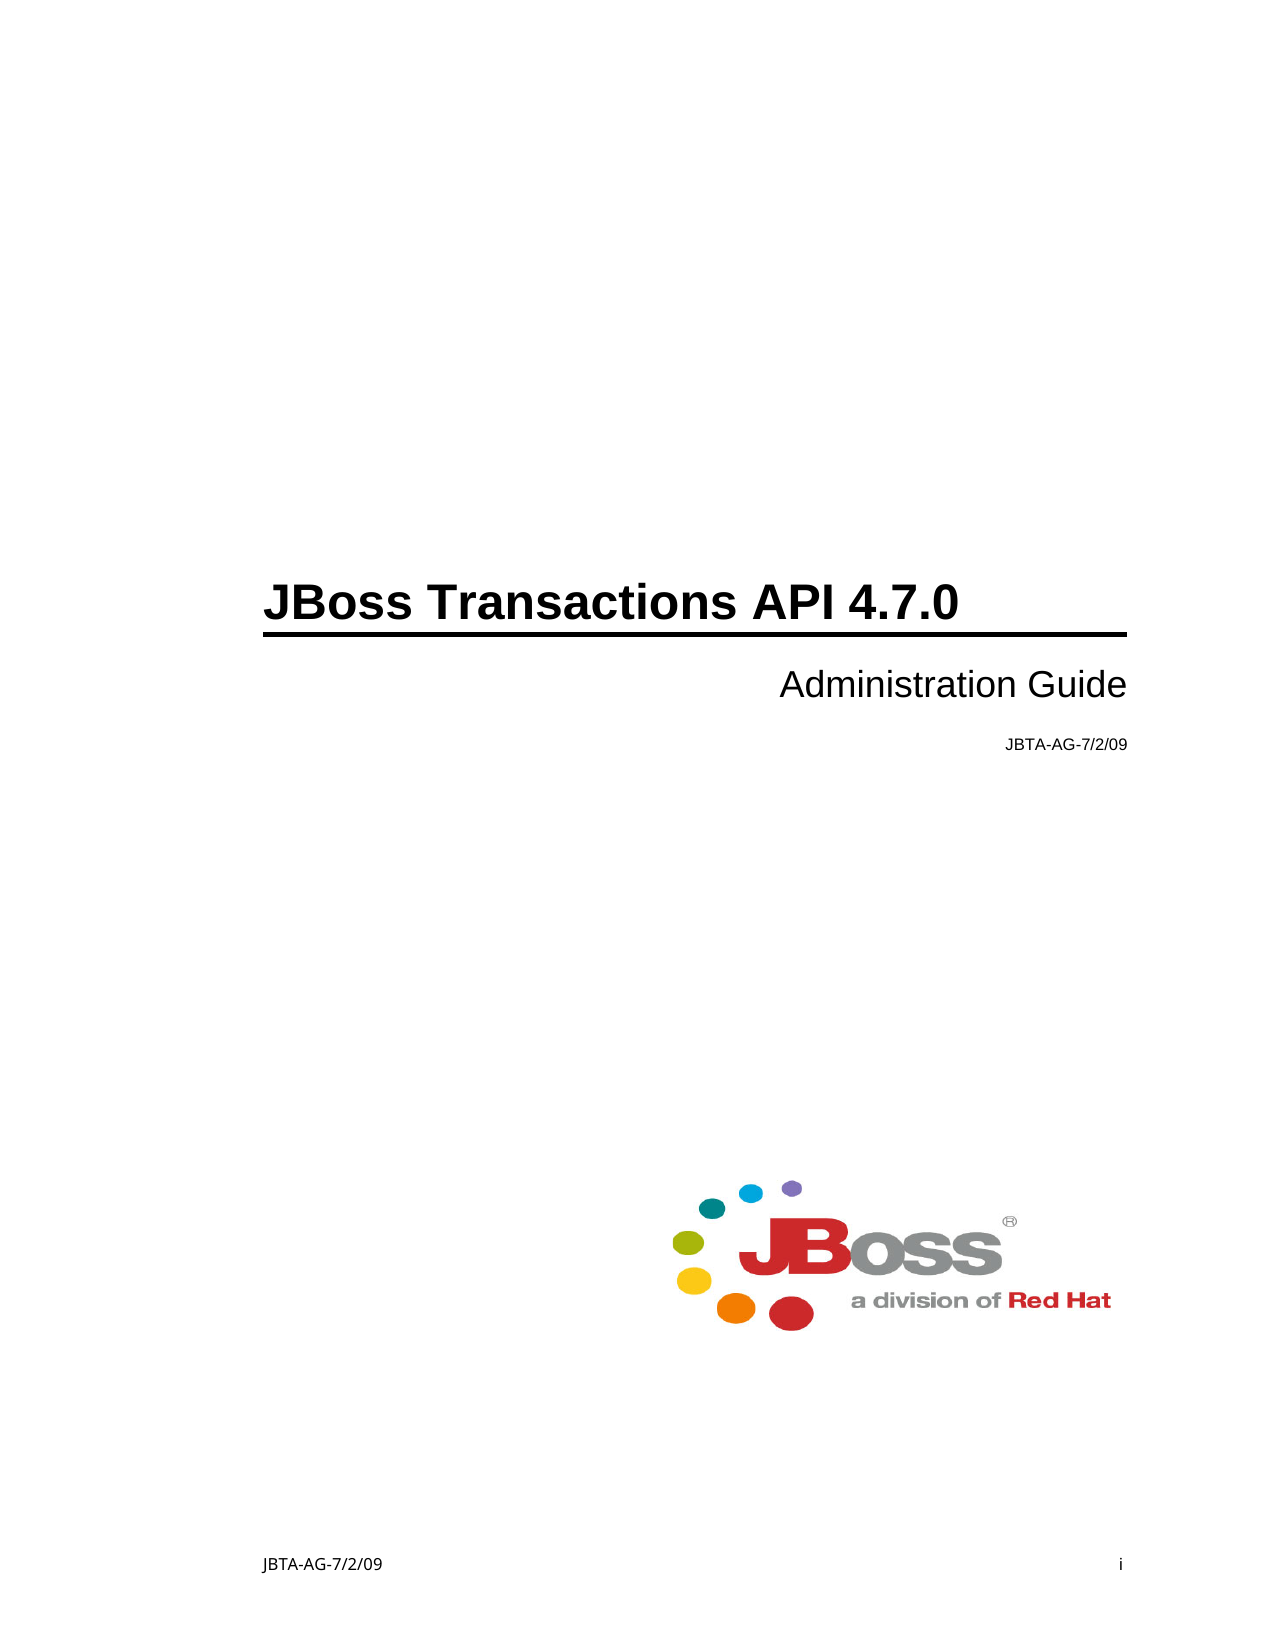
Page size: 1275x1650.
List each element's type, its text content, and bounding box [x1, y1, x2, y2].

picture [672, 1180, 1111, 1331]
subtitle Administration Guide [263, 662, 1127, 706]
title JBoss Transactions API 4.7.0 [263, 573, 1127, 632]
text JBTA-AG-7/2/09 [263, 735, 1127, 754]
